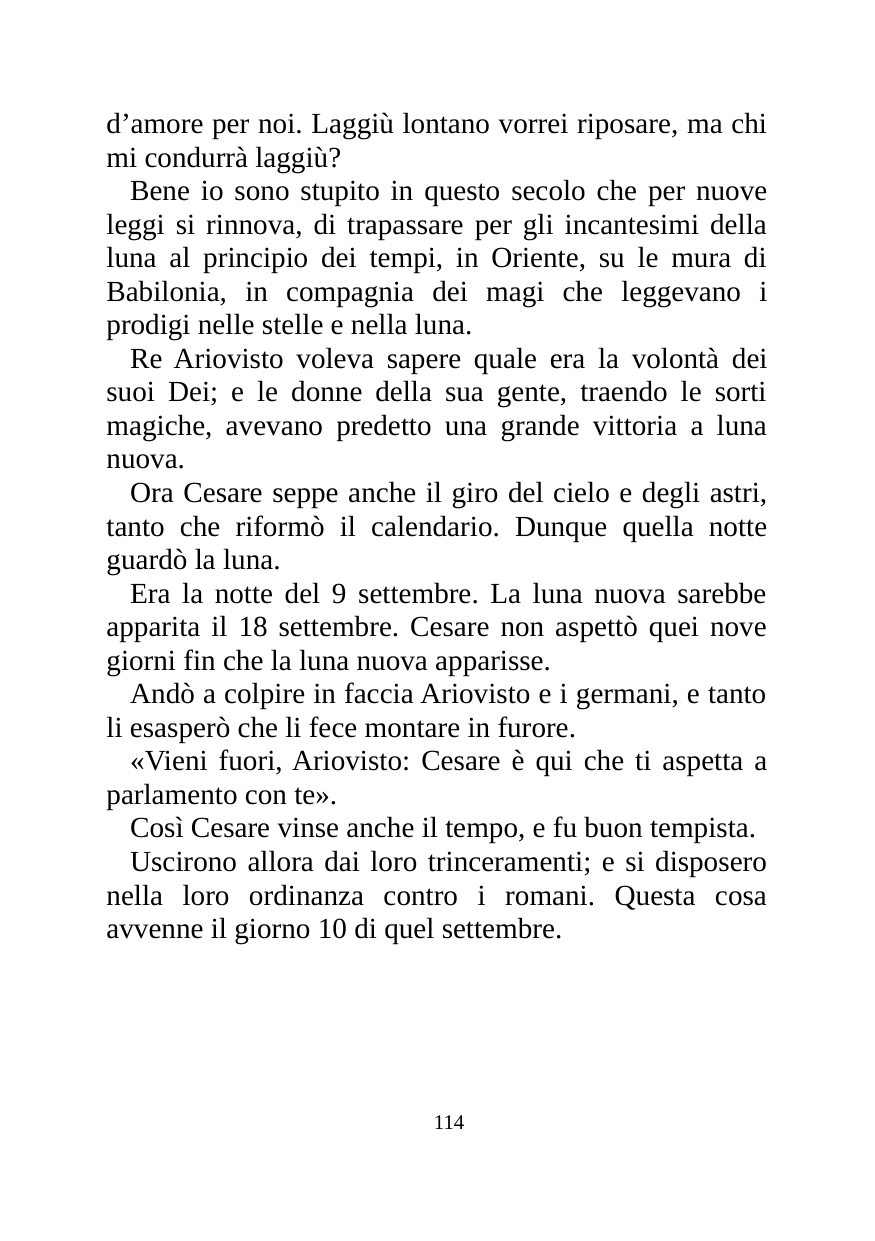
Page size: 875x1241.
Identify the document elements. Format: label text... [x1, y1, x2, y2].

text Ora Cesare seppe anche il giro del cielo e degli astri, tanto che riformò il calendario. Dunque quella notte guardò la luna. [106, 475, 768, 576]
text d’amore per noi. Laggiù lontano vorrei riposare, ma chi mi condurrà laggiù? [106, 106, 768, 173]
text Bene io sono stupito in questo secolo che per nuove leggi si rinnova, di trapassare per gli incantesimi della luna al principio dei tempi, in Oriente, su le mura di Babilonia, in compagnia dei magi che leggevano i prodigi nelle stelle e nella luna. [106, 173, 768, 341]
text «Vieni fuori, Ariovisto: Cesare è qui che ti aspetta a parlamento con te». [106, 743, 768, 811]
text Uscirono allora dai loro trinceramenti; e si disposero nella loro ordinanza contro i romani. Questa cosa avvenne il giorno 10 di quel settembre. [106, 844, 768, 945]
text Re Ariovisto voleva sapere quale era la volontà dei suoi Dei; e le donne della sua gente, traendo le sorti magiche, avevano predetto una grande vittoria a luna nuova. [106, 341, 768, 475]
text Andò a colpire in faccia Ariovisto e i germani, e tanto li esasperò che li fece montare in furore. [106, 676, 768, 743]
text Così Cesare vinse anche il tempo, e fu buon tempista. [106, 811, 768, 844]
text Era la notte del 9 settembre. La luna nuova sarebbe apparita il 18 settembre. Cesare non aspettò quei nove giorni fin che la luna nuova apparisse. [106, 576, 768, 676]
